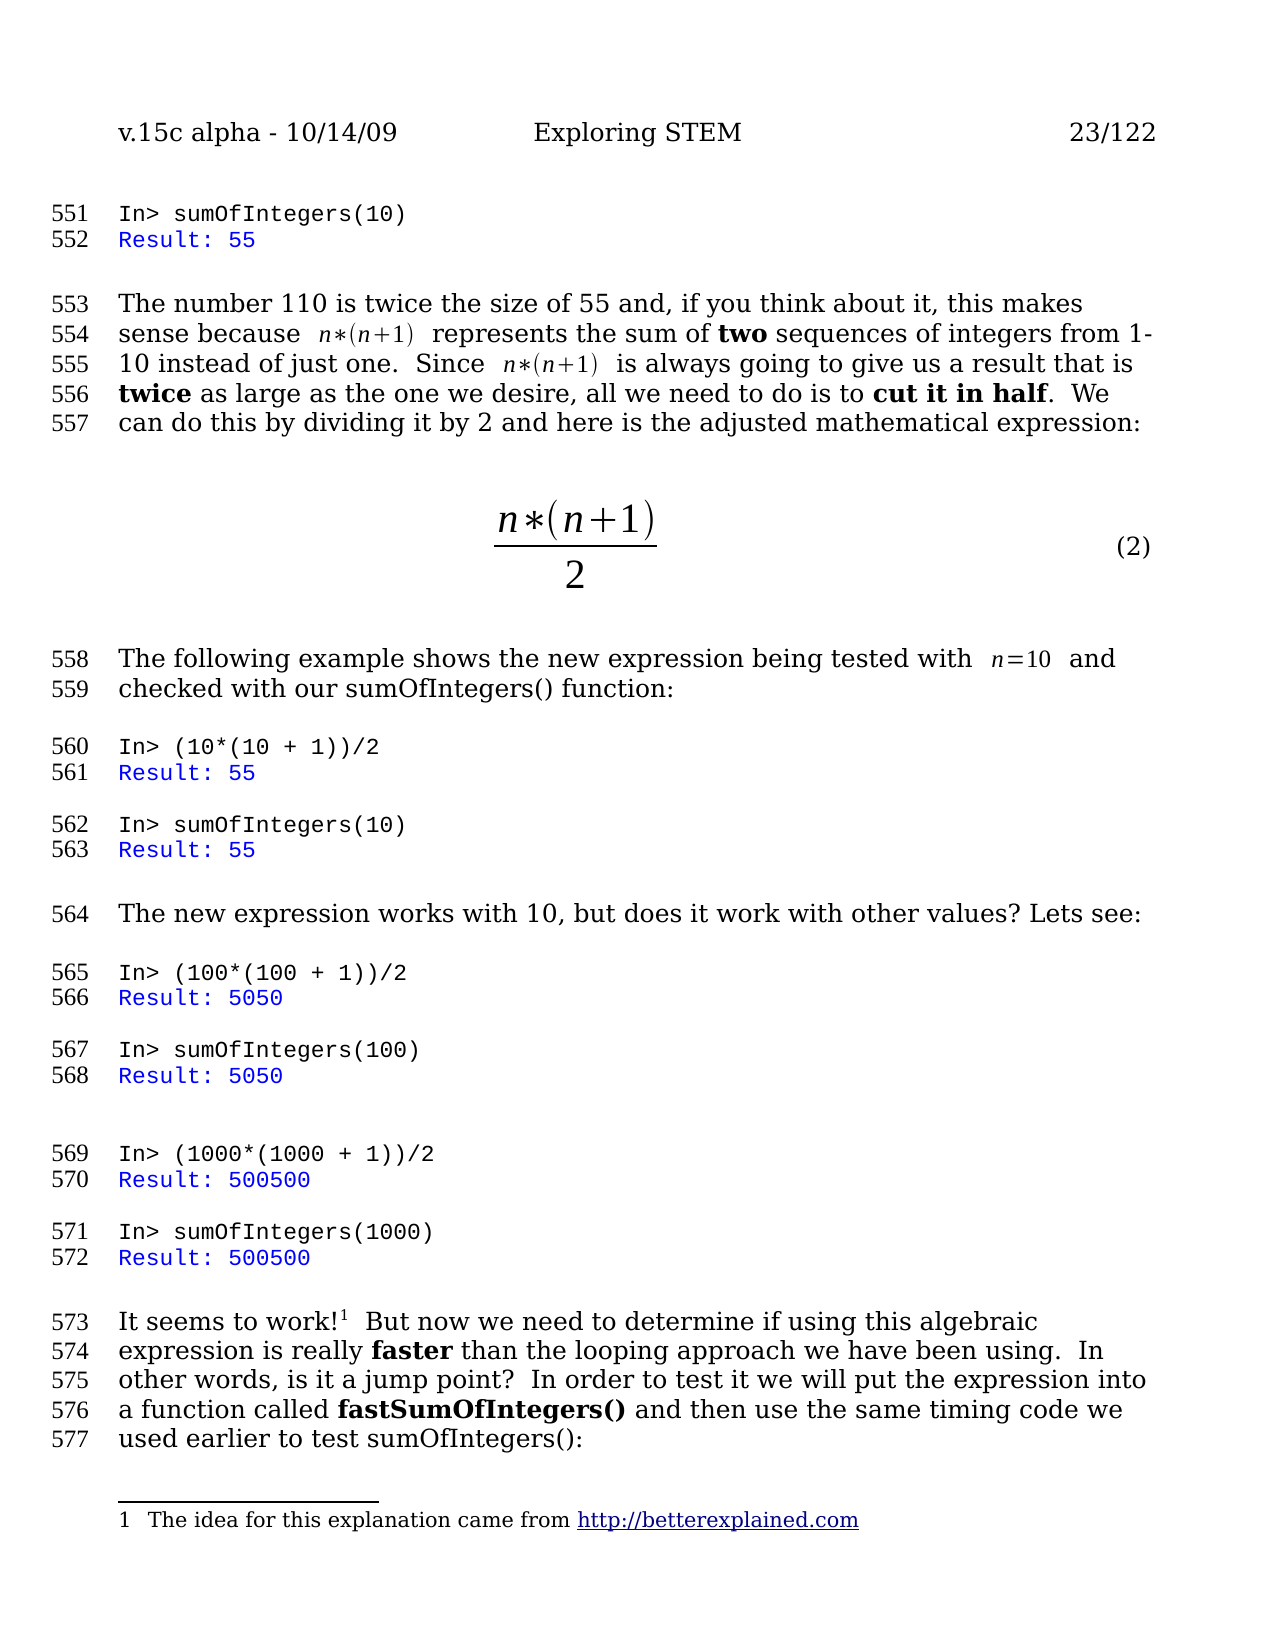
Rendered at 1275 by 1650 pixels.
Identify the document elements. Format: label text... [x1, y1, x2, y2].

text In> (1000*(1000 + 1))/2 [118, 1142, 1157, 1168]
text It seems to work! But now we need to determine if using this algebraic expression is really faster than the looping approach we have been using. In other words, is it a jump point? In order to test it we will put the expression into a function called fastSumOfIntegers() and then use the same timing code we used earlier to test sumOfIntegers(): [118, 1307, 1157, 1453]
text In> sumOfIntegers(10) [118, 203, 1157, 229]
text The idea for this explanation came from http://betterexplained.com [118, 1508, 1157, 1532]
text Result: 55 [118, 761, 1157, 787]
text The number 110 is twice the size of 55 and, if you think about it, this makes sense becauserepresents the sum of two sequences of integers from 1-10 instead of just one. Sinceis always going to give us a result that is twice as large as the one we desire, all we need to do is to cut it in half. We can do this by dividing it by 2 and here is the adjusted mathematical expression: [118, 289, 1157, 437]
text Result: 500500 [118, 1246, 1157, 1272]
text In> (100*(100 + 1))/2 [118, 961, 1157, 987]
text The new expression works with 10, but does it work with other values? Lets see: [118, 900, 1157, 929]
text In> sumOfIntegers(1000) [118, 1220, 1157, 1246]
text In> (10*(10 + 1))/2 [118, 735, 1157, 761]
text Result: 5050 [118, 987, 1157, 1013]
text Result: 55 [118, 839, 1157, 865]
text Result: 55 [118, 229, 1157, 254]
table_header (2) [1041, 488, 1157, 606]
text The following example shows the new expression being tested withand checked with our sumOfIntegers() function: [118, 644, 1157, 703]
text In> sumOfIntegers(100) [118, 1039, 1157, 1064]
text In> sumOfIntegers(10) [118, 813, 1157, 839]
table_header [118, 488, 1041, 606]
text Result: 5050 [118, 1064, 1157, 1091]
text Result: 500500 [118, 1168, 1157, 1194]
